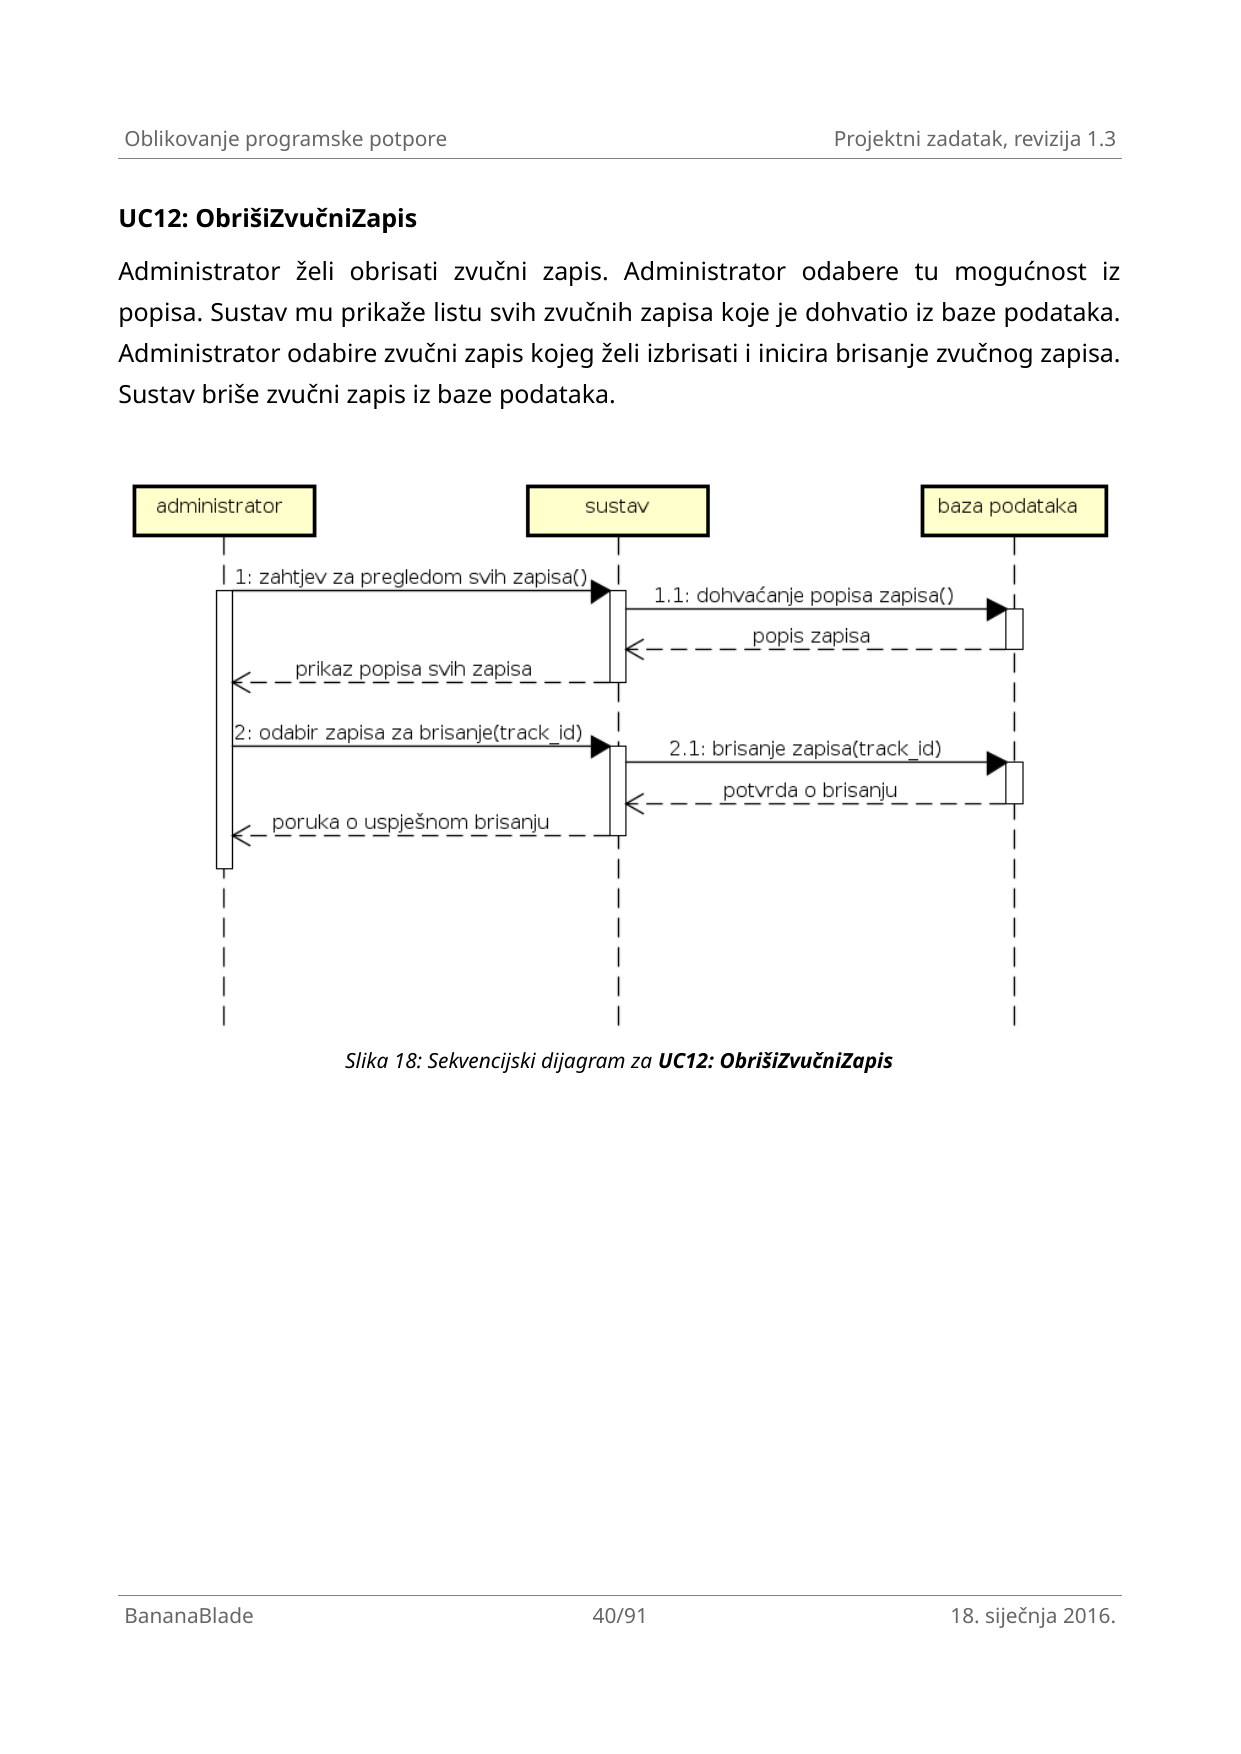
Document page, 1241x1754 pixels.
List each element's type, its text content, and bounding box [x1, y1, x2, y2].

picture [118, 470, 1123, 1041]
text Slika 18: Sekvencijski dijagram za UC12: ObrišiZvučniZapis [118, 1041, 1122, 1075]
text Administrator želi obrisati zvučni zapis. Administrator odabere tu mogućnost iz popisa. Sustav mu prikaže listu svih zvučnih zapisa koje je dohvatio iz baze podataka. Administrator odabire zvučni zapis kojeg želi izbrisati i inicira brisanje zvučnog zapisa. Sustav briše zvučni zapis iz baze podataka. [118, 254, 1122, 410]
subtitle UC12: ObrišiZvučniZapis [118, 201, 1122, 234]
